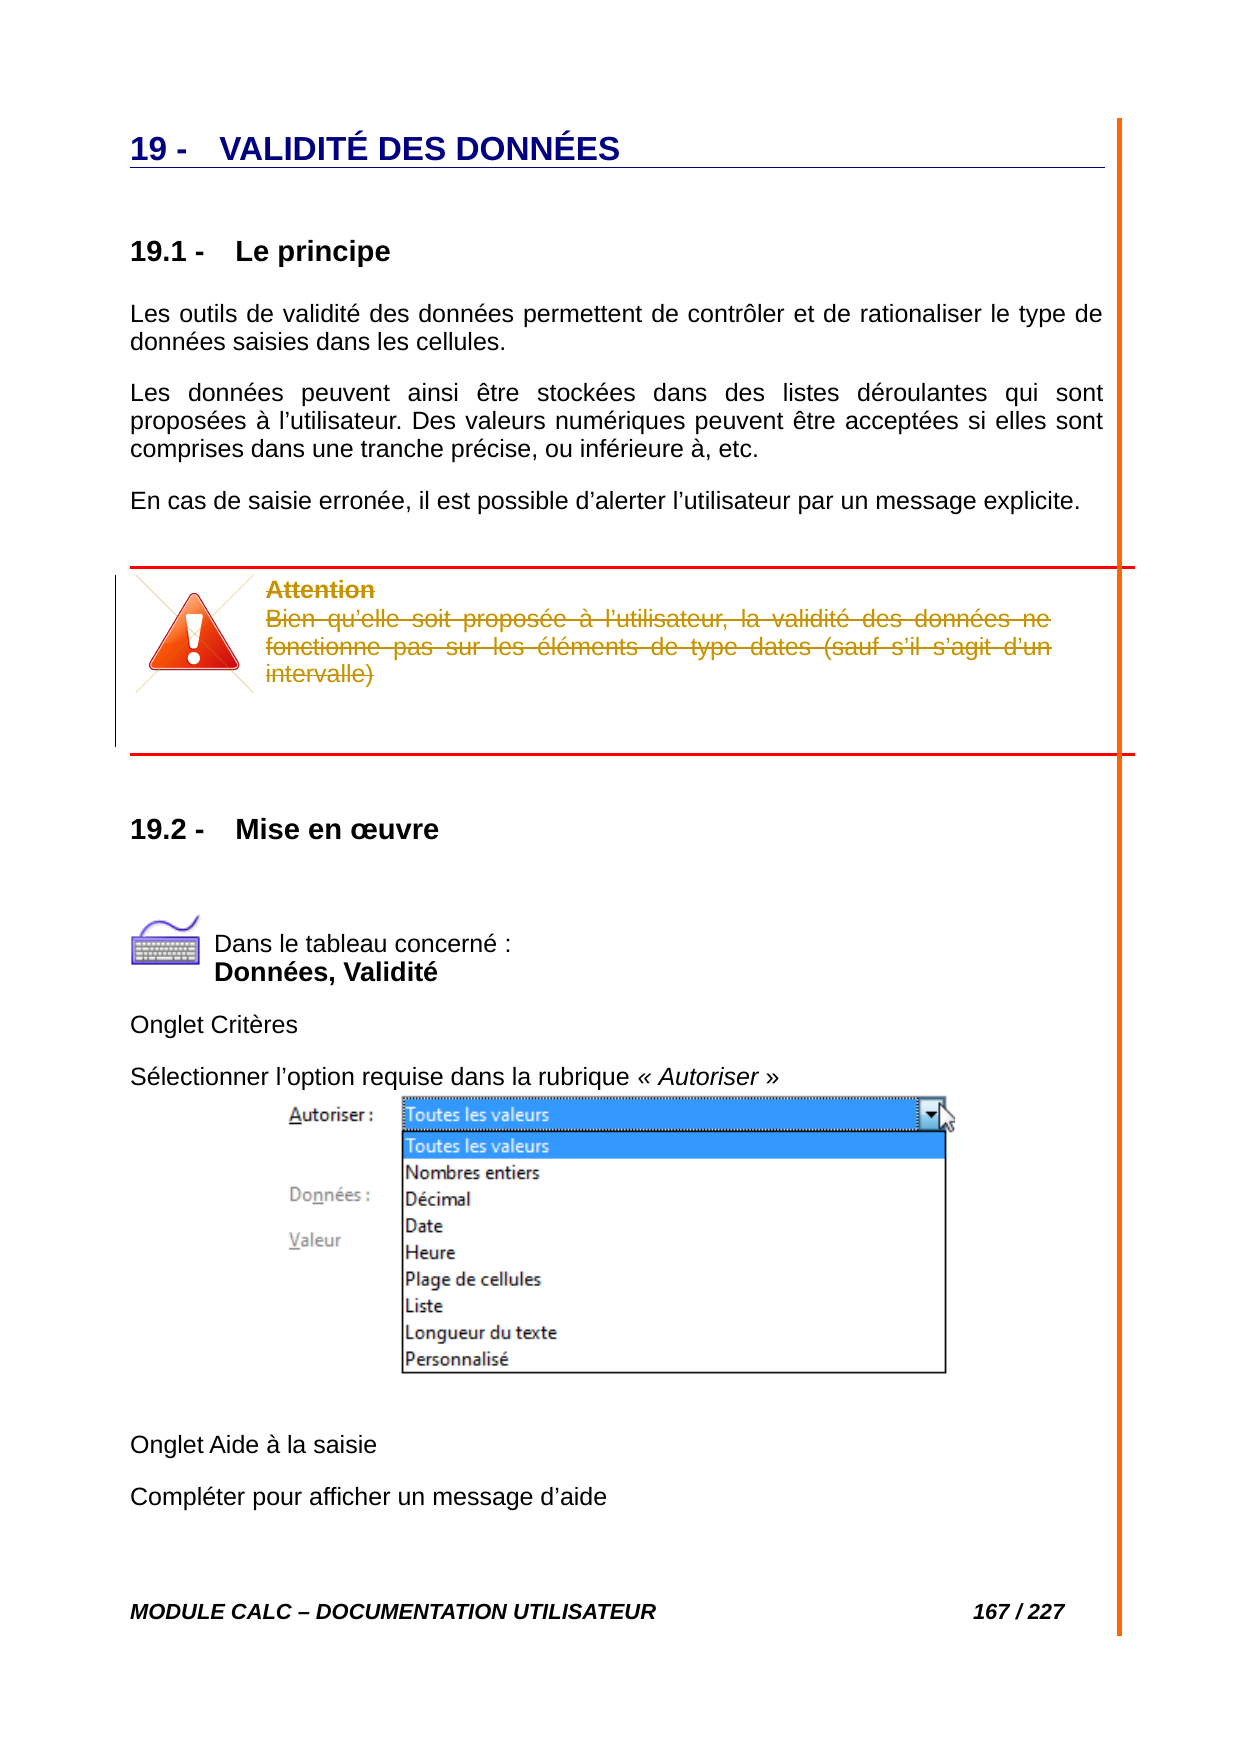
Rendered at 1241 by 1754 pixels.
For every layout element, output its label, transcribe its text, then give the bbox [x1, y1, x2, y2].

text Les données peuvent ainsi être stockées dans des listes déroulantes qui sont proposées à l’utilisateur. Des valeurs numériques peuvent être acceptées si elles sont comprises dans une tranche précise, ou inférieure à, etc. [130, 379, 1105, 463]
text Données, Validité [130, 957, 1105, 988]
text Onglet Critères [130, 1011, 1105, 1039]
subtitle Mise en œuvre [130, 813, 1105, 846]
picture [280, 1090, 955, 1380]
picture [137, 635, 252, 693]
picture [137, 575, 252, 633]
table_header [260, 569, 1117, 753]
picture [196, 576, 254, 692]
picture [135, 576, 193, 692]
text Compléter pour afficher un message d’aide [130, 1483, 1105, 1511]
text Onglet Aide à la saisie [130, 1431, 1105, 1459]
table_header [1122, 569, 1134, 753]
subtitle Validité des données [130, 130, 1105, 167]
picture [127, 904, 203, 979]
text Sélectionner l’option requise dans la rubrique « Autoriser » [130, 1063, 1105, 1091]
text Les outils de validité des données permettent de contrôler et de rationaliser le type de données saisies dans les cellules. [130, 300, 1105, 356]
table_header [130, 569, 259, 753]
subtitle Le principe [130, 235, 1105, 268]
text Dans le tableau concerné : [203, 929, 1105, 957]
text En cas de saisie erronée, il est possible d’alerter l’utilisateur par un message explicite. [130, 487, 1105, 514]
